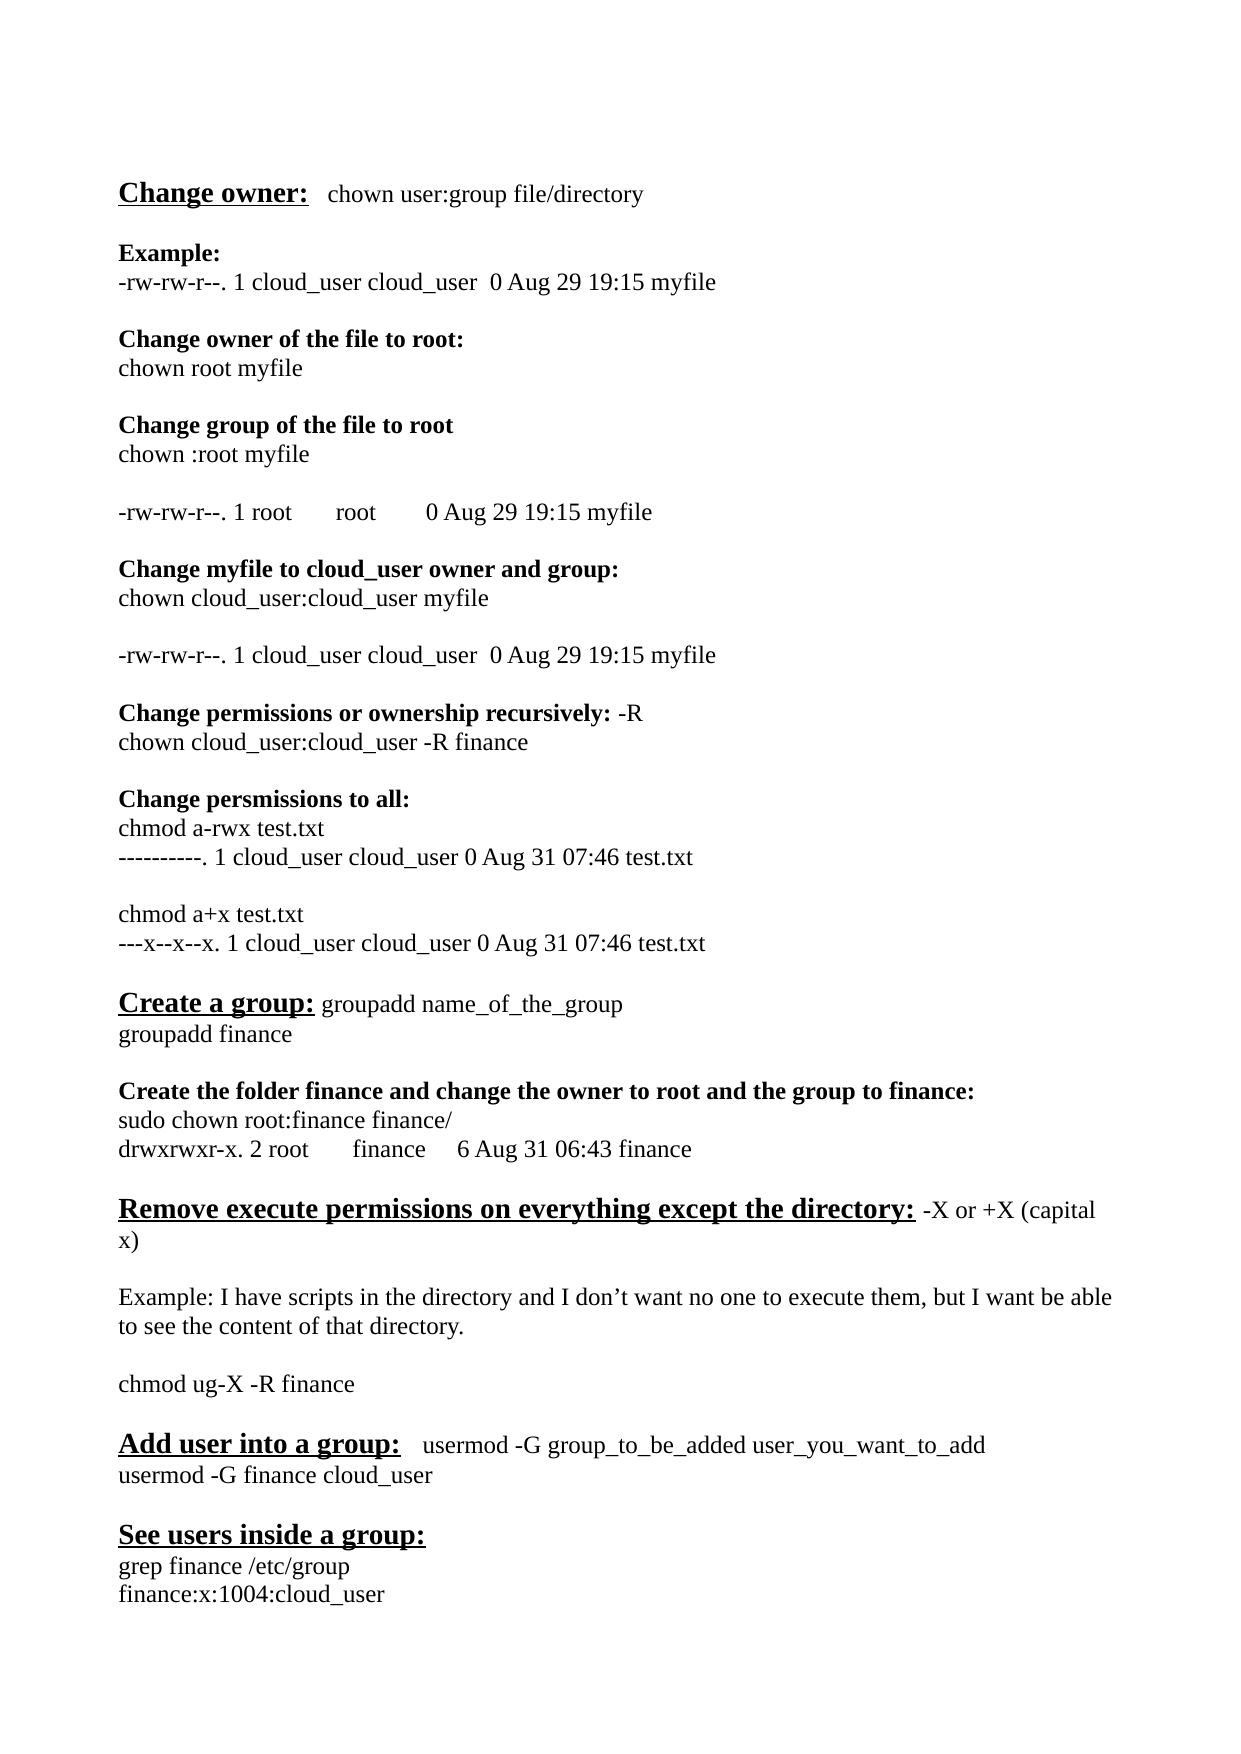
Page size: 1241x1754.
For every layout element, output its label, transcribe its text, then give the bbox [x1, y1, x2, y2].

text Example: I have scripts in the directory and I don’t want no one to execute them, but I want be able to see the content of that directory. [118, 1282, 1122, 1340]
text Change owner of the file to root: [118, 324, 1122, 353]
text ----------. 1 cloud_user cloud_user 0 Aug 31 07:46 test.txt [118, 842, 1122, 870]
text Change permissions or ownership recursively: -R [118, 698, 1122, 727]
text chmod a+x test.txt [118, 899, 1122, 928]
text Change persmissions to all: [118, 784, 1122, 813]
text Remove execute permissions on everything except the directory: -X or +X (capital x) [118, 1191, 1122, 1254]
text Change owner: chown user:group file/directory [118, 176, 1122, 209]
text groupadd finance [118, 1019, 1122, 1048]
text Change myfile to cloud_user owner and group: [118, 554, 1122, 583]
text grep finance /etc/group [118, 1551, 1122, 1579]
text Add user into a group: usermod -G group_to_be_added user_you_want_to_add [118, 1426, 1122, 1460]
text ---x--x--x. 1 cloud_user cloud_user 0 Aug 31 07:46 test.txt [118, 928, 1122, 957]
text Create the folder finance and change the owner to root and the group to finance: [118, 1076, 1122, 1105]
text Create a group: groupadd name_of_the_group [118, 985, 1122, 1019]
text chmod a-rwx test.txt [118, 813, 1122, 842]
text chown cloud_user:cloud_user -R finance [118, 727, 1122, 755]
text chmod ug-X -R finance [118, 1369, 1122, 1397]
text Change group of the file to root [118, 410, 1122, 439]
text -rw-rw-r--. 1 root root 0 Aug 29 19:15 myfile [118, 497, 1122, 525]
text See users inside a group: [118, 1517, 1122, 1551]
text -rw-rw-r--. 1 cloud_user cloud_user 0 Aug 29 19:15 myfile [118, 267, 1122, 295]
text chown :root myfile [118, 439, 1122, 468]
text sudo chown root:finance finance/ [118, 1105, 1122, 1134]
text finance:x:1004:cloud_user [118, 1579, 1122, 1608]
text -rw-rw-r--. 1 cloud_user cloud_user 0 Aug 29 19:15 myfile [118, 640, 1122, 669]
text usermod -G finance cloud_user [118, 1460, 1122, 1488]
text drwxrwxr-x. 2 root finance 6 Aug 31 06:43 finance [118, 1134, 1122, 1163]
text Example: [118, 238, 1122, 267]
text chown root myfile [118, 353, 1122, 382]
text chown cloud_user:cloud_user myfile [118, 583, 1122, 612]
